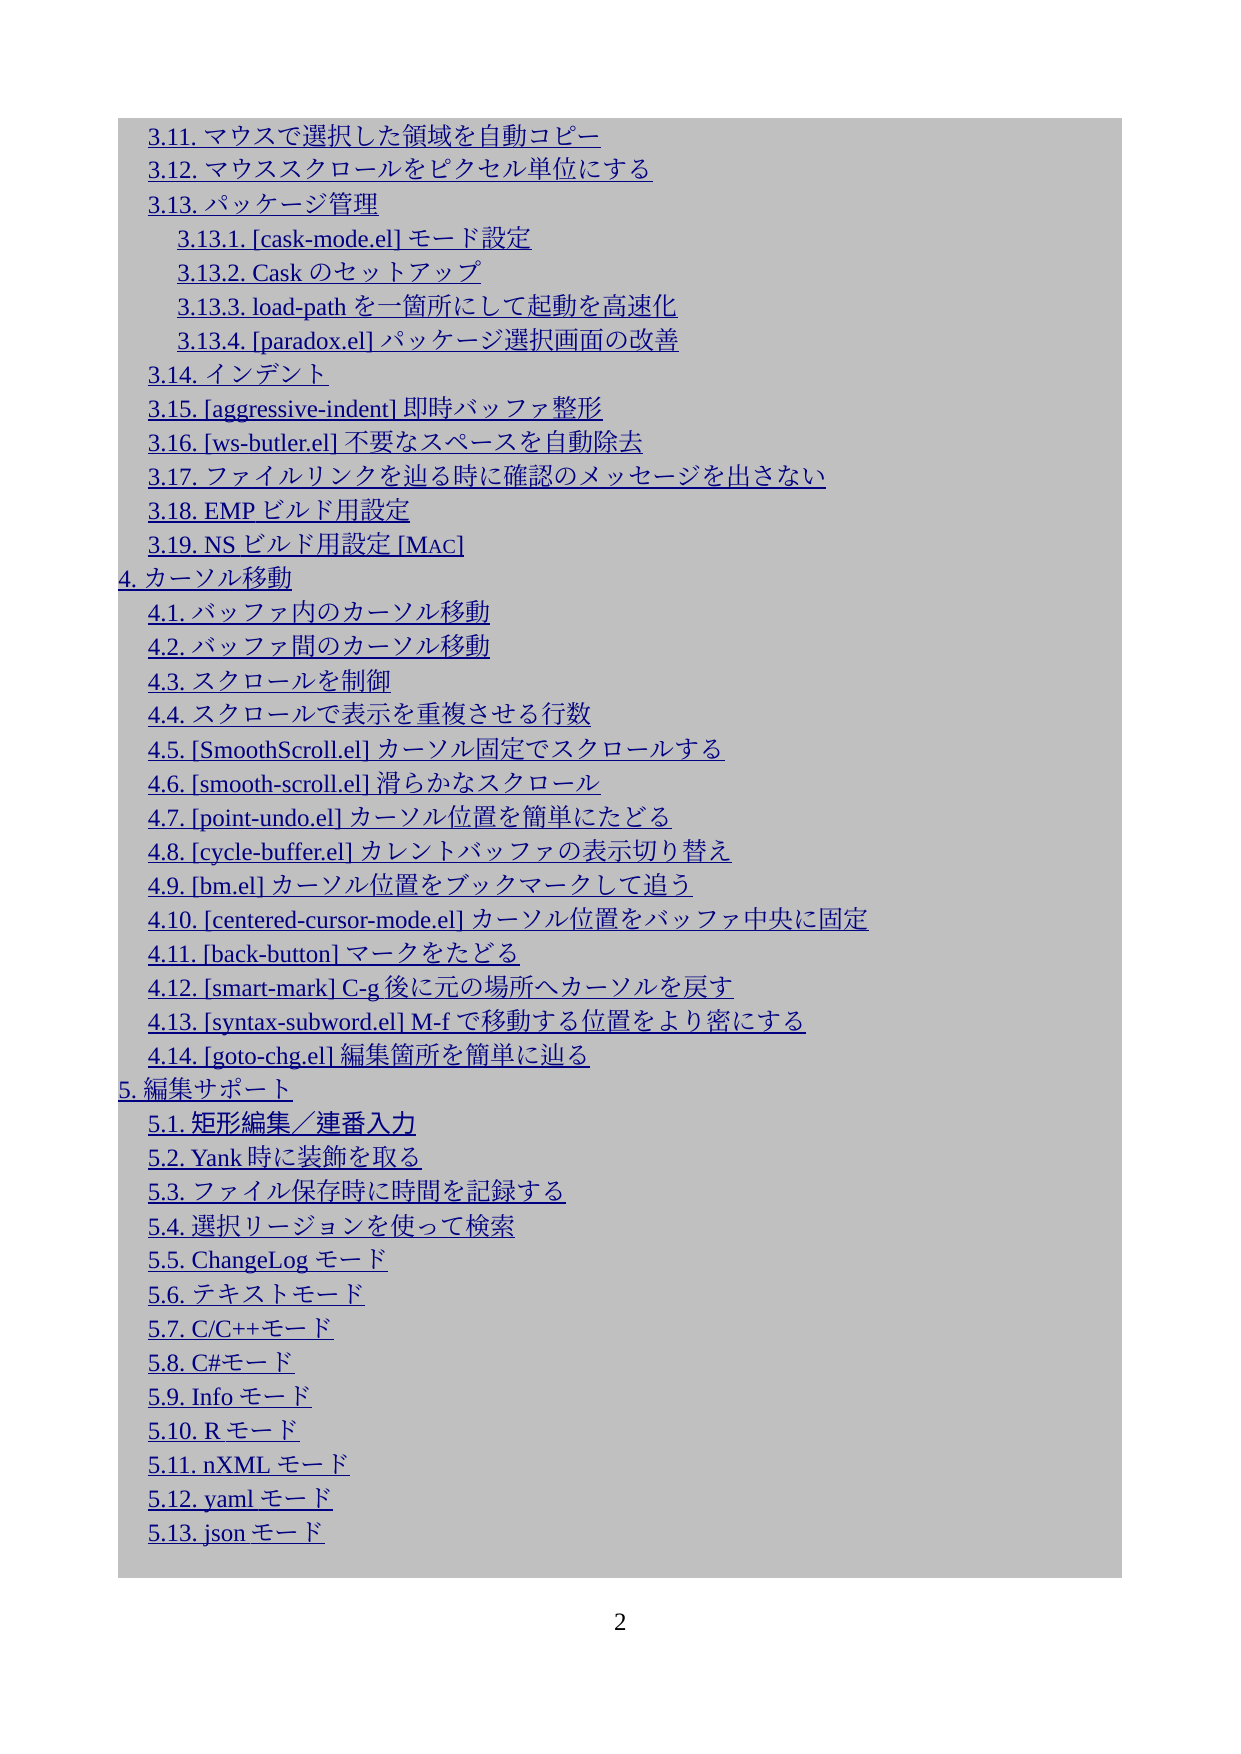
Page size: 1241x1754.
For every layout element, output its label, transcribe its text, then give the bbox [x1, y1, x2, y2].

text 3.12. マウススクロールをピクセル単位にする [148, 152, 1122, 186]
text 5. 編集サポート [118, 1072, 1122, 1106]
text 3.17. ファイルリンクを辿る時に確認のメッセージを出さない [148, 459, 1122, 493]
text 5.7. C/C++モード [148, 1310, 1122, 1344]
text 5.1. 矩形編集／連番入力 [148, 1106, 1122, 1140]
text 5.12. yamlモード [148, 1481, 1122, 1515]
text 4.9. [bm.el] カーソル位置をブックマークして追う [148, 867, 1122, 902]
text 5.9. Infoモード [148, 1378, 1122, 1412]
text 4.13. [syntax-subword.el] M-f で移動する位置をより密にする [148, 1004, 1122, 1038]
text 4.5. [SmoothScroll.el] カーソル固定でスクロールする [148, 731, 1122, 765]
text 3.16. [ws-butler.el] 不要なスペースを自動除去 [148, 425, 1122, 459]
text 4.3. スクロールを制御 [148, 663, 1122, 697]
text 4.10. [centered-cursor-mode.el] カーソル位置をバッファ中央に固定 [148, 902, 1122, 936]
text 5.3. ファイル保存時に時間を記録する [148, 1174, 1122, 1208]
text 3.11. マウスで選択した領域を自動コピー [148, 118, 1122, 152]
text 4.8. [cycle-buffer.el] カレントバッファの表示切り替え [148, 833, 1122, 867]
text 3.13.2. Cask のセットアップ [177, 254, 1122, 288]
text 3.14. インデント [148, 357, 1122, 391]
text 5.2. Yank時に装飾を取る [148, 1140, 1122, 1174]
text 5.6. テキストモード [148, 1276, 1122, 1310]
text 4.12. [smart-mark] C-g後に元の場所へカーソルを戻す [148, 970, 1122, 1004]
text 4.1. バッファ内のカーソル移動 [148, 595, 1122, 629]
text 4. カーソル移動 [118, 561, 1122, 595]
text 4.4. スクロールで表示を重複させる行数 [148, 697, 1122, 731]
text 5.10. Rモード [148, 1412, 1122, 1447]
text 5.11. nXMLモード [148, 1447, 1122, 1481]
text 3.13.4. [paradox.el] パッケージ選択画面の改善 [177, 322, 1122, 357]
text 4.2. バッファ間のカーソル移動 [148, 629, 1122, 663]
text 4.7. [point-undo.el] カーソル位置を簡単にたどる [148, 799, 1122, 833]
text 5.8. C#モード [148, 1344, 1122, 1378]
text 5.13. jsonモード [148, 1515, 1122, 1549]
text 4.6. [smooth-scroll.el] 滑らかなスクロール [148, 765, 1122, 799]
text 3.18. EMPビルド用設定 [148, 493, 1122, 527]
text 5.5. ChangeLog モード [148, 1242, 1122, 1276]
text 3.13. パッケージ管理 [148, 186, 1122, 220]
text 3.13.3. load-path を一箇所にして起動を高速化 [177, 288, 1122, 322]
text 4.14. [goto-chg.el] 編集箇所を簡単に辿る [148, 1038, 1122, 1072]
text 3.19. NSビルド用設定 [Mac] [148, 527, 1122, 561]
text 3.13.1. [cask-mode.el] モード設定 [177, 220, 1122, 254]
text 3.15. [aggressive-indent] 即時バッファ整形 [148, 391, 1122, 425]
text 4.11. [back-button] マークをたどる [148, 936, 1122, 970]
text 5.4. 選択リージョンを使って検索 [148, 1208, 1122, 1242]
